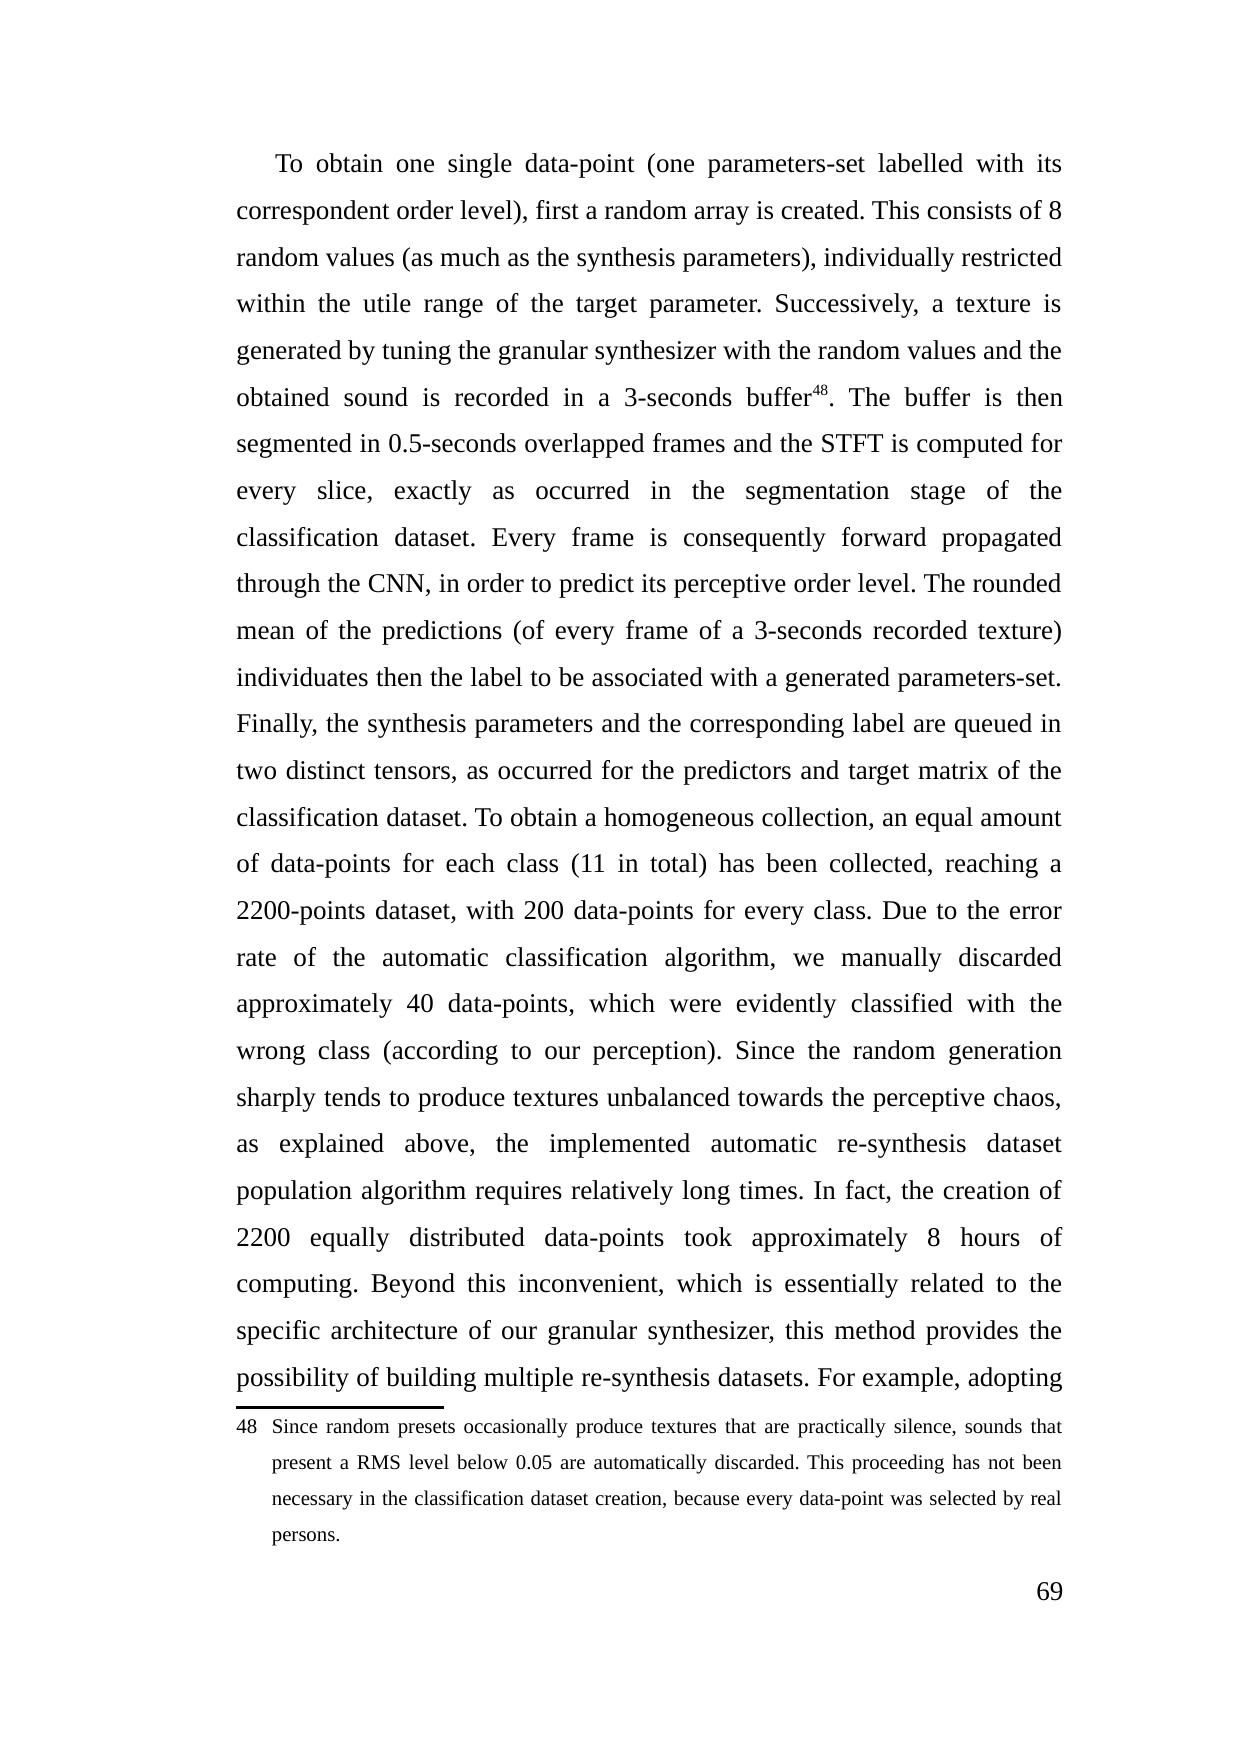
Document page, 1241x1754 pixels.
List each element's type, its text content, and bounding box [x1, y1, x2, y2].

text Since random presets occasionally produce textures that are practically silence, sounds that present a RMS level below 0.05 are automatically discarded. This proceeding has not been necessary in the classification dataset creation, because every data-point was selected by real persons. [236, 1413, 1063, 1546]
text To obtain one single data-point (one parameters-set labelled with its correspondent order level), first a random array is created. This consists of 8 random values (as much as the synthesis parameters), individually restricted within the utile range of the target parameter. Successively, a texture is generated by tuning the granular synthesizer with the random values and the obtained sound is recorded in a 3-seconds buffer. The buffer is then segmented in 0.5-seconds overlapped frames and the STFT is computed for every slice, exactly as occurred in the segmentation stage of the classification dataset. Every frame is consequently forward propagated through the CNN, in order to predict its perceptive order level. The rounded mean of the predictions (of every frame of a 3-seconds recorded texture) individuates then the label to be associated with a generated parameters-set. Finally, the synthesis parameters and the corresponding label are queued in two distinct tensors, as occurred for the predictors and target matrix of the classification dataset. To obtain a homogeneous collection, an equal amount of data-points for each class (11 in total) has been collected, reaching a 2200-points dataset, with 200 data-points for every class. Due to the error rate of the automatic classification algorithm, we manually discarded approximately 40 data-points, which were evidently classified with the wrong class (according to our perception). Since the random generation sharply tends to produce textures unbalanced towards the perceptive chaos, as explained above, the implemented automatic re-synthesis dataset population algorithm requires relatively long times. In fact, the creation of 2200 equally distributed data-points took approximately 8 hours of computing. Beyond this inconvenient, which is essentially related to the specific architecture of our granular synthesizer, this method provides the possibility of building multiple re-synthesis datasets. For example, adopting [236, 148, 1063, 1392]
